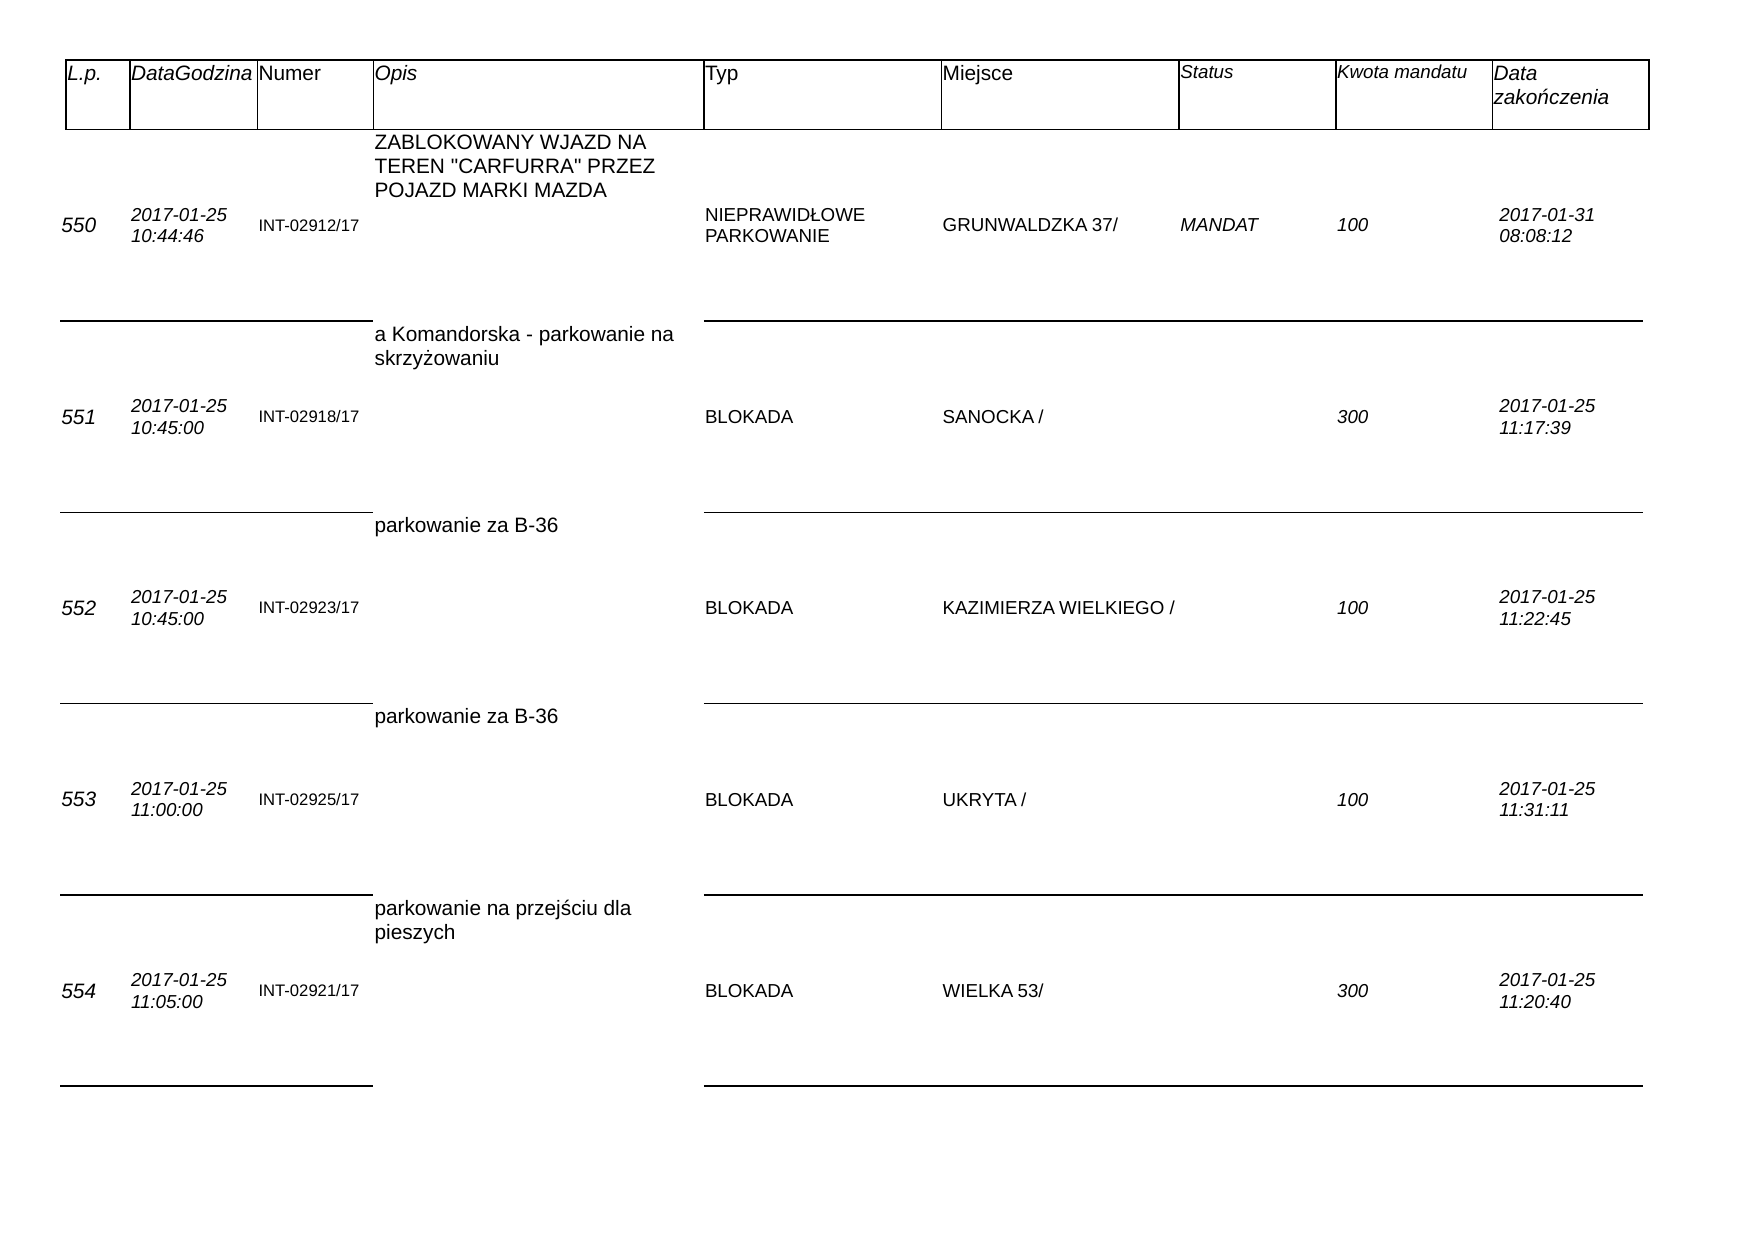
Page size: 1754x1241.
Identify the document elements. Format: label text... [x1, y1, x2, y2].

table_cell parkowanie za B-36 [373, 511, 704, 703]
table_header Opis [374, 61, 703, 129]
table_header L.p. [67, 61, 129, 129]
table_cell 100 [1336, 513, 1498, 703]
table_cell BLOKADA [704, 513, 941, 703]
table_cell KAZIMIERZA WIELKIEGO / [941, 513, 1179, 703]
table_cell ZABLOKOWANY WJAZD NA TEREN "CARFURRA" PRZEZ POJAZD MARKI MAZDA [373, 130, 704, 320]
table_header Numer [258, 61, 373, 129]
table_cell 300 [1336, 896, 1498, 1085]
table_cell 2017-01-25 11:05:00 [130, 896, 257, 1085]
table_cell SANOCKA / [941, 322, 1179, 511]
table_cell [1643, 320, 1649, 511]
table_header Kwota mandatu [1337, 61, 1492, 129]
table_header [60, 59, 65, 129]
table_cell WIELKA 53/ [941, 896, 1179, 1085]
table_cell 2017-01-25 10:45:00 [130, 513, 257, 703]
table_cell MANDAT [1179, 130, 1336, 320]
table_cell 554 [60, 896, 130, 1085]
table_cell 2017-01-25 11:00:00 [130, 704, 257, 894]
table_cell 551 [60, 322, 130, 511]
table_cell [1179, 896, 1336, 1085]
table_cell [1179, 704, 1336, 894]
table_cell [1179, 322, 1336, 511]
table_cell GRUNWALDZKA 37/ [941, 130, 1179, 320]
table_cell INT-02921/17 [257, 896, 373, 1085]
table_cell [1643, 130, 1649, 320]
table_cell NIEPRAWIDŁOWE PARKOWANIE [704, 130, 941, 320]
table_cell BLOKADA [704, 896, 941, 1085]
table_cell [1179, 513, 1336, 703]
table_header Typ [705, 61, 941, 129]
table_cell [1643, 894, 1649, 1085]
table_cell parkowanie na przejściu dla pieszych [373, 894, 704, 1085]
table_cell [1643, 511, 1649, 703]
table_cell 100 [1336, 704, 1498, 894]
table_cell 2017-01-25 11:17:39 [1498, 322, 1643, 511]
table_cell INT-02912/17 [257, 130, 373, 320]
table_header Data zakończenia [1493, 61, 1648, 129]
table_cell 100 [1336, 130, 1498, 320]
table_cell BLOKADA [704, 704, 941, 894]
table_header DataGodzina [131, 61, 257, 129]
table_cell 550 [60, 129, 130, 320]
table_cell BLOKADA [704, 322, 941, 511]
table_cell INT-02925/17 [257, 704, 373, 894]
table_cell INT-02918/17 [257, 322, 373, 511]
table_header Status [1180, 61, 1335, 129]
table_cell 2017-01-25 11:31:11 [1498, 704, 1643, 894]
table_cell 2017-01-25 10:45:00 [130, 322, 257, 511]
table_cell [1643, 703, 1649, 894]
table_cell 553 [60, 704, 130, 894]
table_cell parkowanie za B-36 [373, 703, 704, 894]
table_cell 300 [1336, 322, 1498, 511]
table_header Miejsce [942, 61, 1178, 129]
table_cell a Komandorska - parkowanie na skrzyżowaniu [373, 320, 704, 511]
table_cell 2017-01-25 11:22:45 [1498, 513, 1643, 703]
table_cell 2017-01-25 11:20:40 [1498, 896, 1643, 1085]
table_cell 2017-01-31 08:08:12 [1498, 130, 1643, 320]
table_cell 552 [60, 513, 130, 703]
table_cell INT-02923/17 [257, 513, 373, 703]
table_cell 2017-01-25 10:44:46 [130, 130, 257, 320]
table_cell UKRYTA / [941, 704, 1179, 894]
